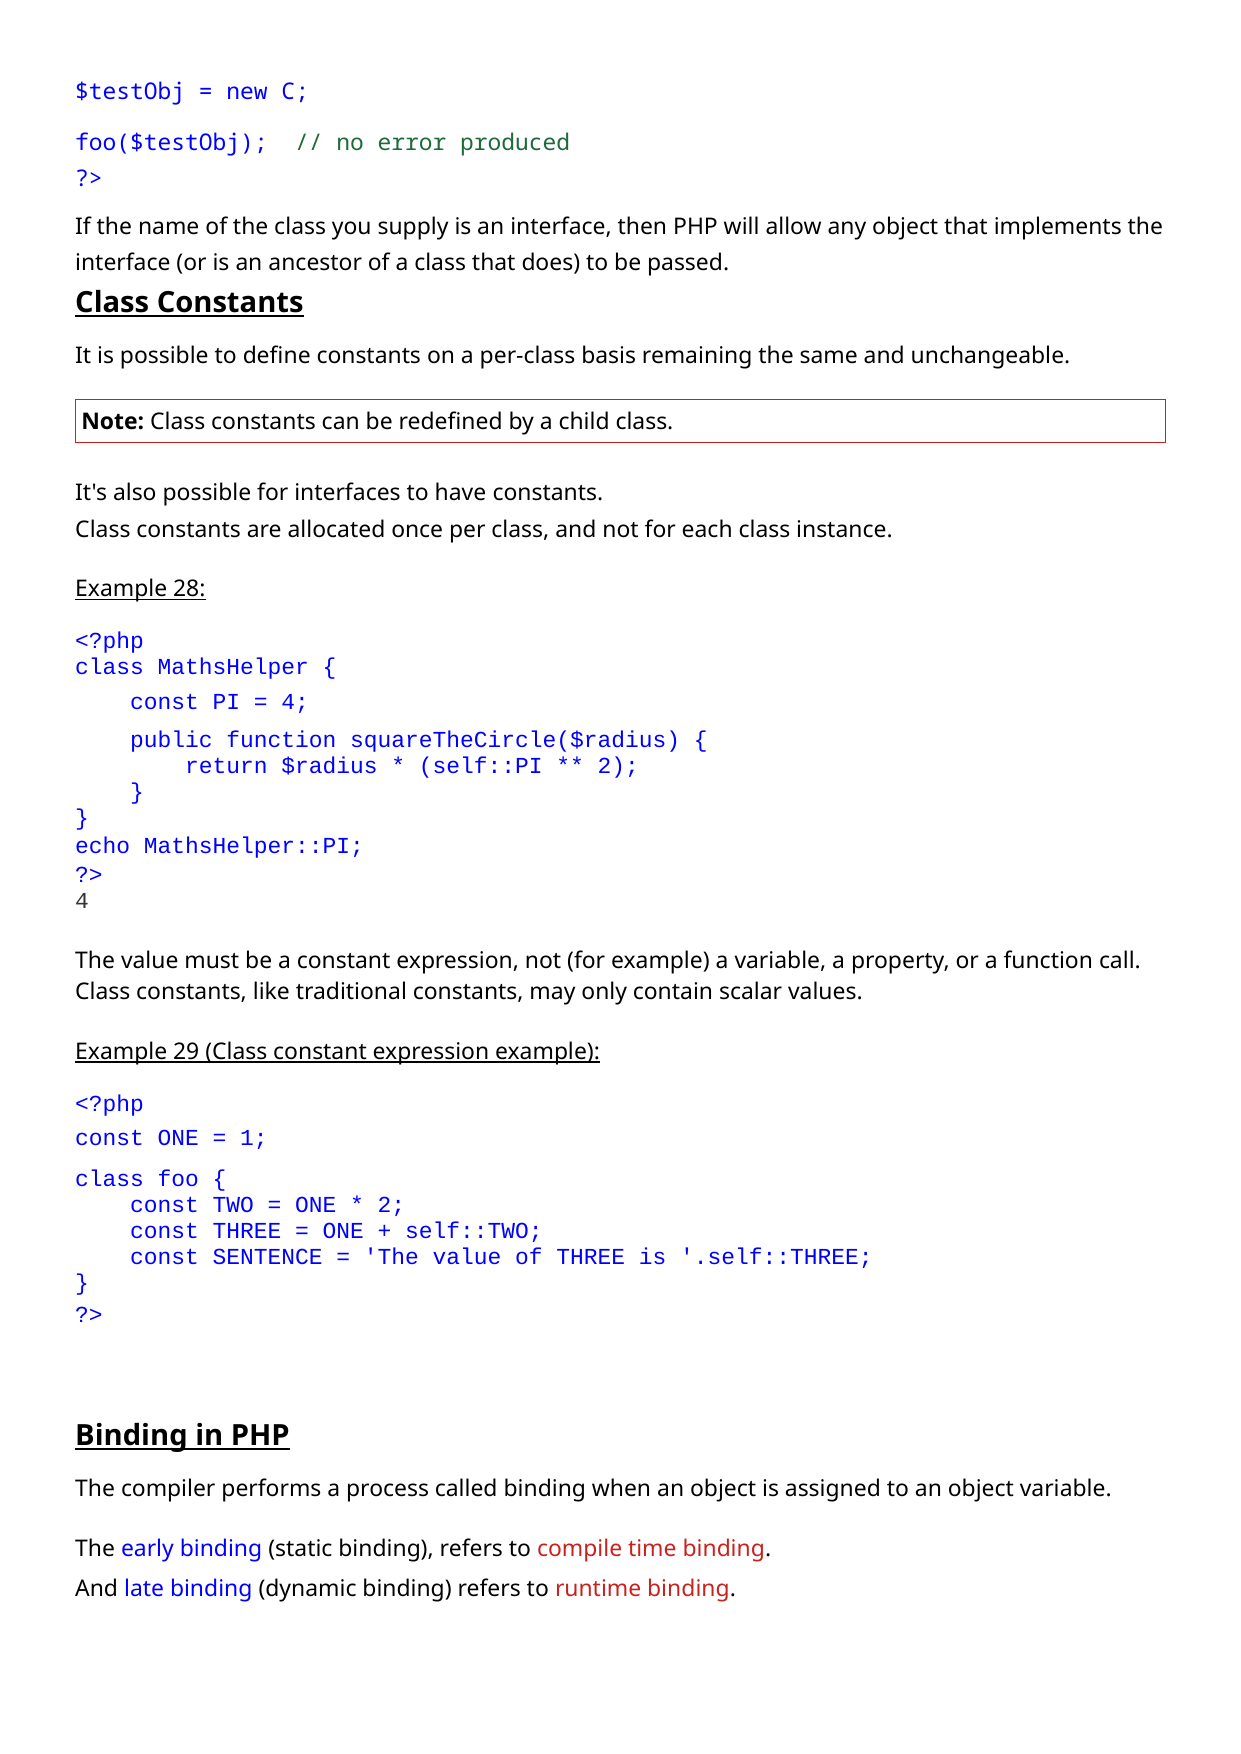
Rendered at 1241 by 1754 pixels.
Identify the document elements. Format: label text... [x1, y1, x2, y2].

text echo MathsHelper::PI; [75, 835, 1166, 861]
text $testObj = new C; [75, 75, 1166, 106]
text The early binding (static binding), refers to compile time binding. [75, 1532, 1166, 1563]
text class foo { const TWO = ONE * 2; const THREE = ONE + self::TWO; const SENTENCE = 'The value of THREE is '.self::THREE; } [75, 1168, 1166, 1297]
text It is possible to define constants on a per-class basis remaining the same and unchangeable. [75, 339, 1166, 371]
text <?php [75, 629, 1166, 655]
text ?> [75, 1303, 1166, 1329]
text Example 29 (Class constant expression example): [75, 1035, 1166, 1066]
text Note: Class constants can be redefined by a child class. [76, 400, 1165, 442]
text return $radius * (self::PI ** 2); [75, 754, 1166, 780]
text The compiler performs a process called binding when an object is assigned to an object variable. [75, 1472, 1166, 1503]
text const ONE = 1; [75, 1127, 1166, 1153]
text const PI = 4; [75, 690, 1166, 716]
text Class constants are allocated once per class, and not for each class instance. [75, 513, 1166, 544]
text And late binding (dynamic binding) refers to runtime binding. [75, 1572, 1166, 1603]
text The value must be a constant expression, not (for example) a variable, a property, or a function call. [75, 944, 1166, 975]
text } [75, 806, 1166, 832]
text Class constants, like traditional constants, may only contain scalar values. [75, 975, 1166, 1007]
text If the name of the class you supply is an interface, then PHP will allow any object that implements the interface (or is an ancestor of a class that does) to be passed. [75, 210, 1166, 277]
text <?php [75, 1092, 1166, 1118]
text ?> [75, 864, 1166, 890]
text foo($testObj); // no error produced [75, 126, 1166, 157]
subtitle Class Constants [75, 282, 1166, 321]
text } [75, 780, 1166, 806]
text Example 28: [75, 572, 1166, 604]
text It's also possible for interfaces to have constants. [75, 476, 1166, 507]
text class MathsHelper { [75, 655, 1166, 681]
text 4 [75, 890, 1166, 916]
subtitle Binding in PHP [75, 1414, 1166, 1454]
text ?> [75, 162, 1166, 193]
text public function squareTheCircle($radius) { [75, 728, 1166, 754]
